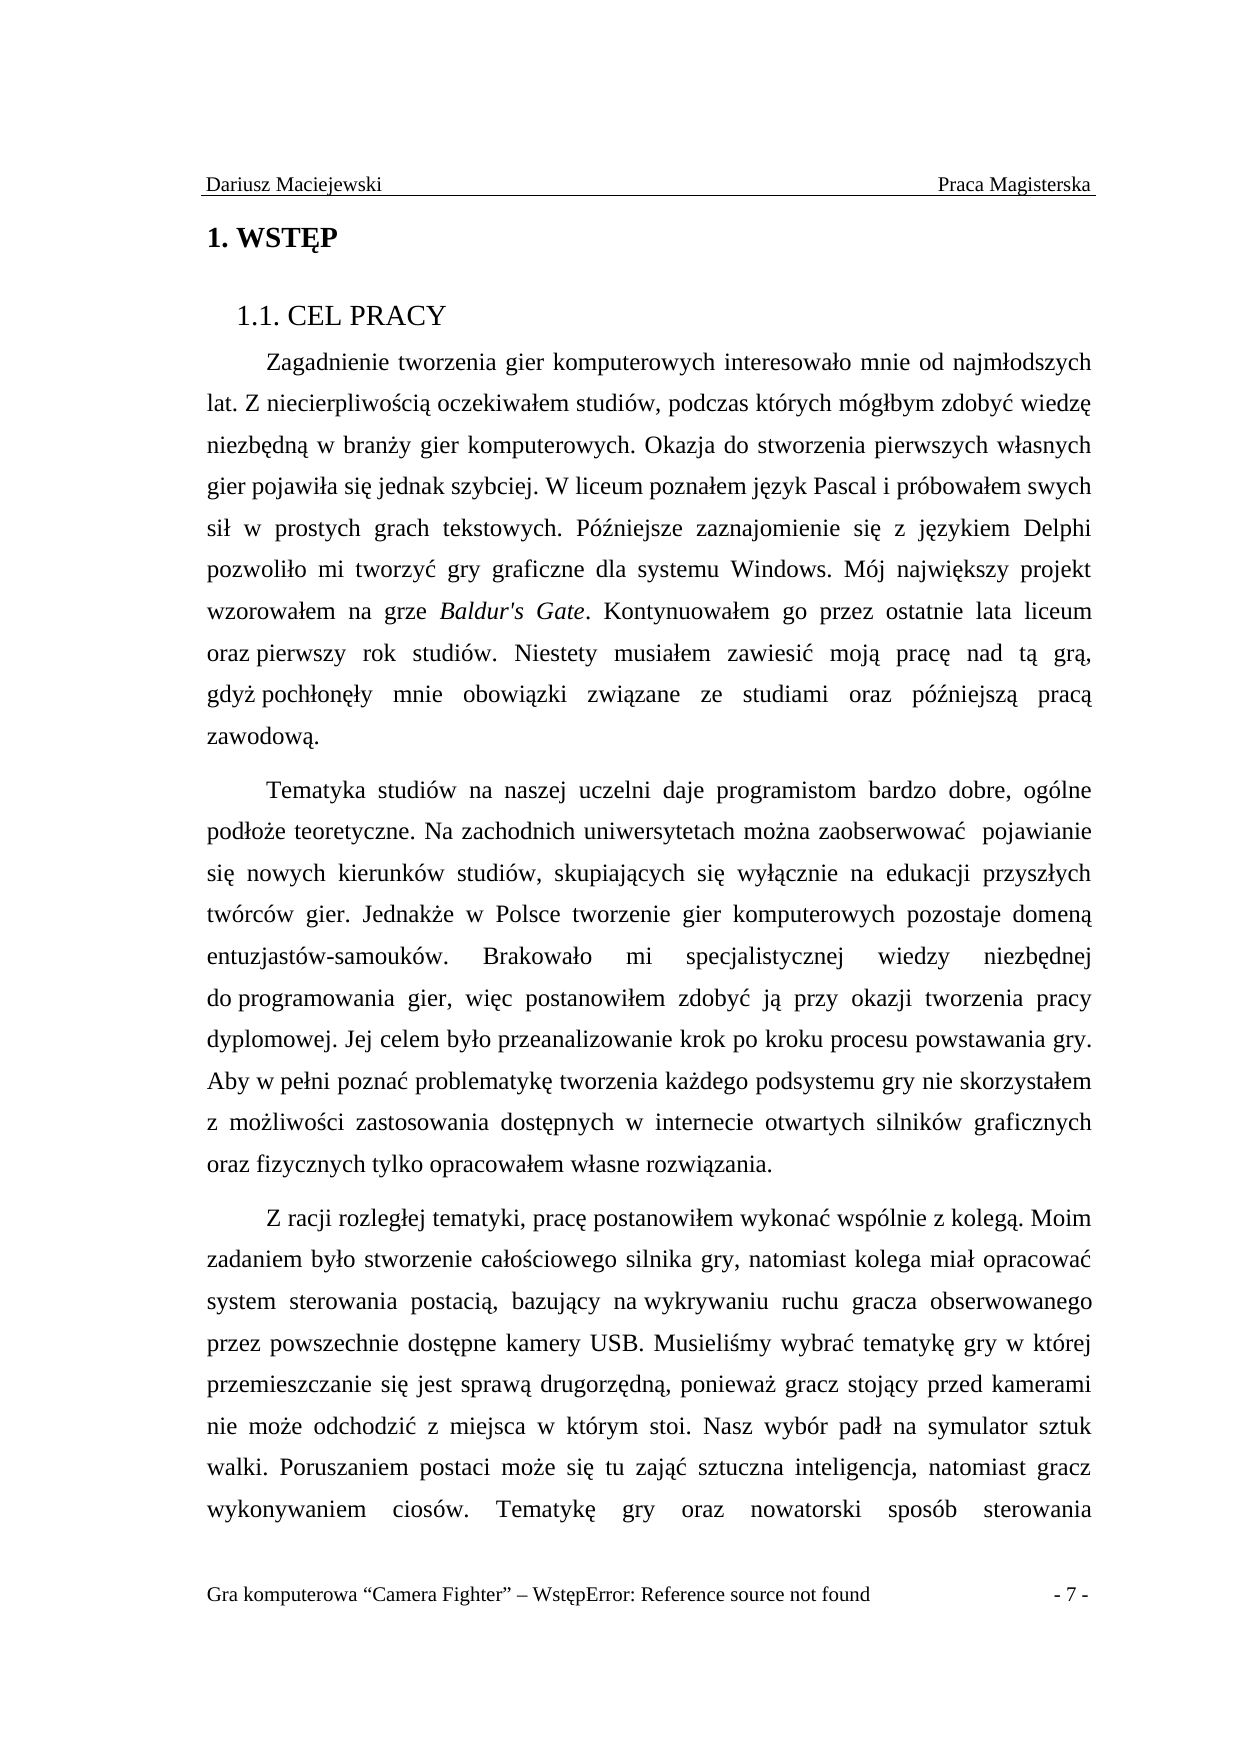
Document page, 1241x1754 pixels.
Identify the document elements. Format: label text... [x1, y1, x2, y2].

text Zagadnienie tworzenia gier komputerowych interesowało mnie od najmłodszych lat. Z niecierpliwością oczekiwałem studiów, podczas których mógłbym zdobyć wiedzę niezbędną w branży gier komputerowych. Okazja do stworzenia pierwszych własnych gier pojawiła się jednak szybciej. W liceum poznałem język Pascal i próbowałem swych sił w prostych grach tekstowych. Późniejsze zaznajomienie się z językiem Delphi pozwoliło mi tworzyć gry graficzne dla systemu Windows. Mój największy projekt wzorowałem na grze Baldur's Gate. Kontynuowałem go przez ostatnie lata liceum oraz pierwszy rok studiów. Niestety musiałem zawiesić moją pracę nad tą grą, gdyż pochłonęły mnie obowiązki związane ze studiami oraz późniejszą pracą zawodową. [207, 348, 1092, 749]
text Tematyka studiów na naszej uczelni daje programistom bardzo dobre, ogólne podłoże teoretyczne. Na zachodnich uniwersytetach można zaobserwować pojawianie się nowych kierunków studiów, skupiających się wyłącznie na edukacji przyszłych twórców gier. Jednakże w Polsce tworzenie gier komputerowych pozostaje domeną entuzjastów‑samouków. Brakowało mi specjalistycznej wiedzy niezbędnej do programowania gier, więc postanowiłem zdobyć ją przy okazji tworzenia pracy dyplomowej. Jej celem było przeanalizowanie krok po kroku procesu powstawania gry. Aby w pełni poznać problematykę tworzenia każdego podsystemu gry nie skorzystałem z możliwości zastosowania dostępnych w internecie otwartych silników graficznych oraz fizycznych tylko opracowałem własne rozwiązania. [207, 776, 1092, 1178]
subtitle Cel pracy [207, 299, 1092, 332]
text Z racji rozległej tematyki, pracę postanowiłem wykonać wspólnie z kolegą. Moim zadaniem było stworzenie całościowego silnika gry, natomiast kolega miał opracować system sterowania postacią, bazujący na wykrywaniu ruchu gracza obserwowanego przez powszechnie dostępne kamery USB. Musieliśmy wybrać tematykę gry w której przemieszczanie się jest sprawą drugorzędną, ponieważ gracz stojący przed kamerami nie może odchodzić z miejsca w którym stoi. Nasz wybór padł na symulator sztuk walki. Poruszaniem postaci może się tu zająć sztuczna inteligencja, natomiast gracz wykonywaniem ciosów. Tematykę gry oraz nowatorski sposób sterowania [207, 1204, 1092, 1523]
subtitle Wstęp [207, 221, 1092, 254]
